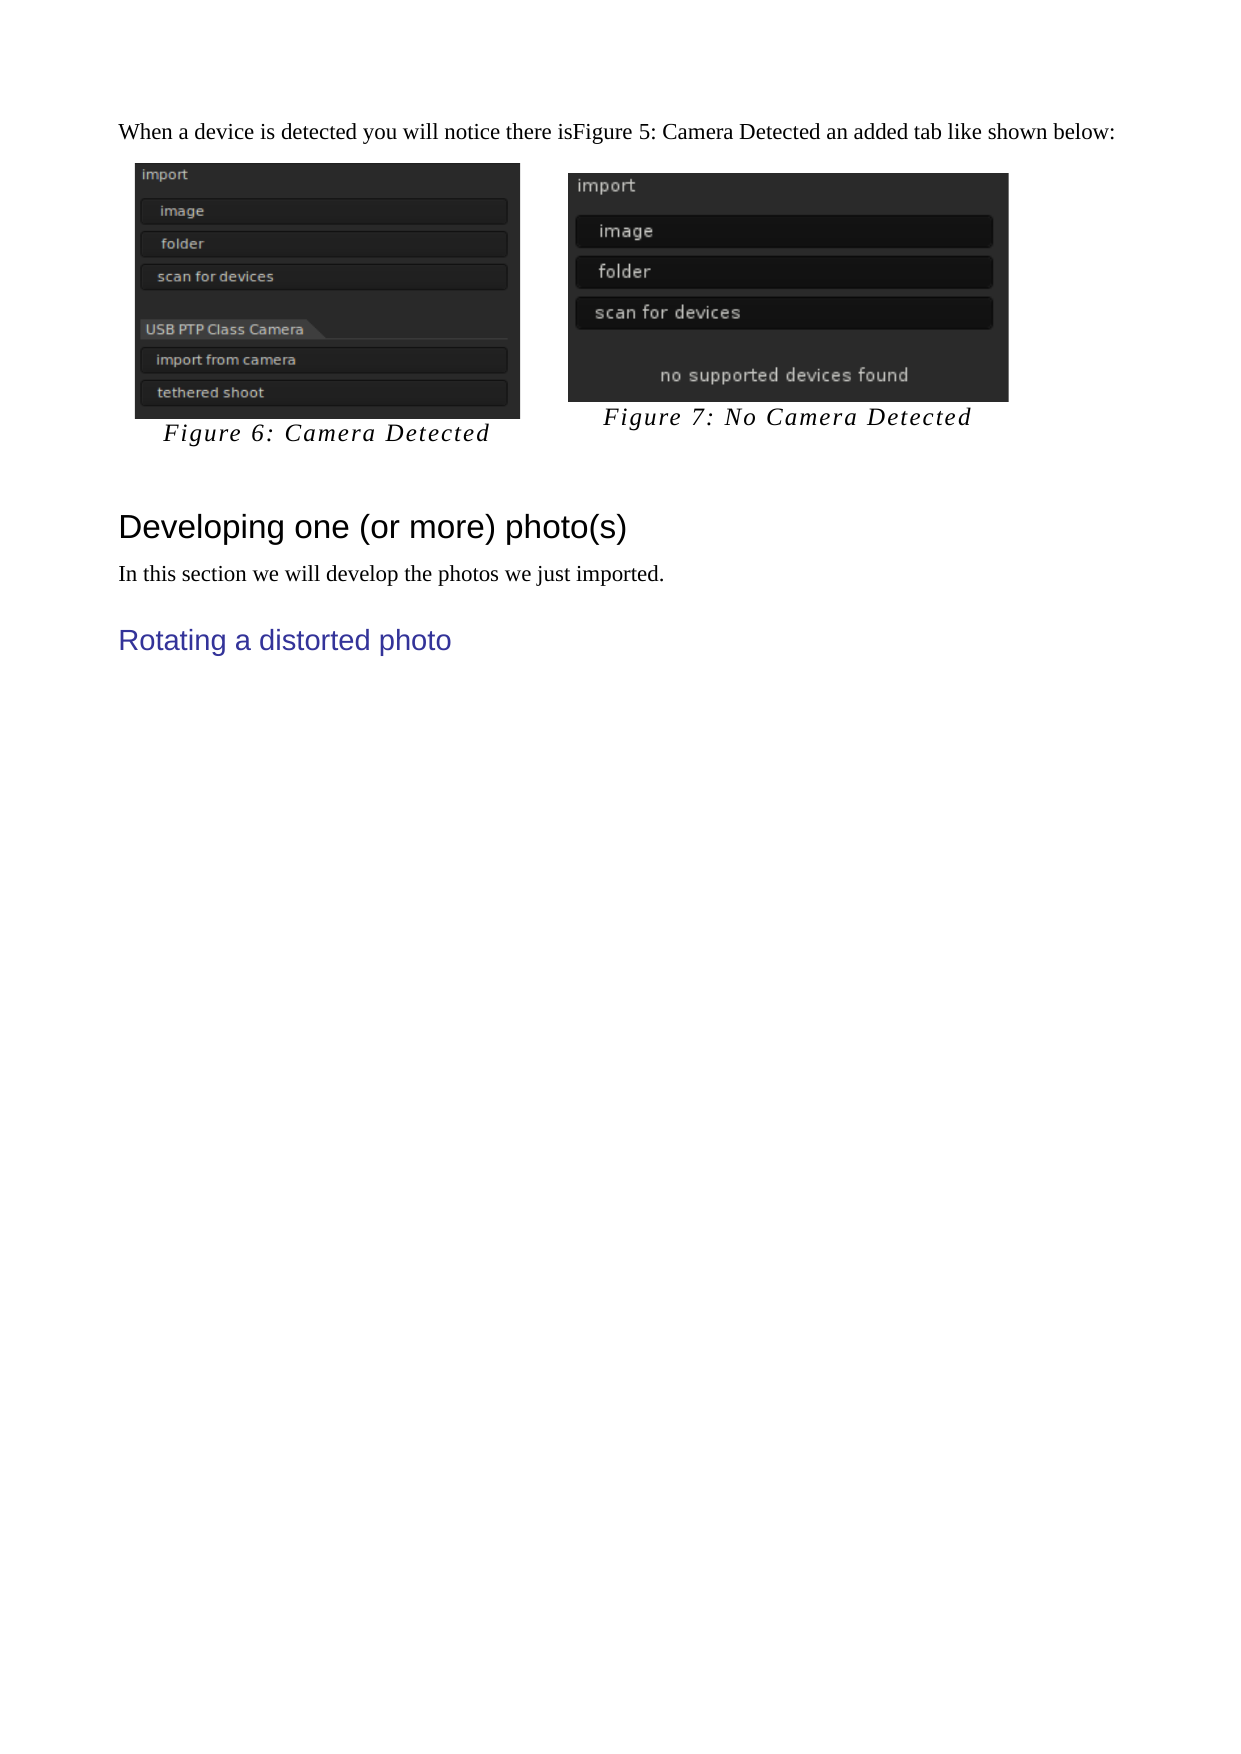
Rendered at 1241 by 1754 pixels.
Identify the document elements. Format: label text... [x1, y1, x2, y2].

subtitle Developing one (or more) photo(s) [118, 507, 1122, 546]
text When a device is detected you will notice there isFigure 5: Camera Detected an added tab like shown below: [118, 118, 1122, 144]
text Figure 6: Camera Detected [135, 419, 520, 447]
picture [568, 173, 1009, 402]
text In this section we will develop the photos we just imported. [118, 561, 1122, 587]
subtitle Rotating a distorted photo [118, 623, 1122, 657]
picture [134, 163, 521, 419]
text Figure 7: No Camera Detected [568, 402, 1008, 431]
